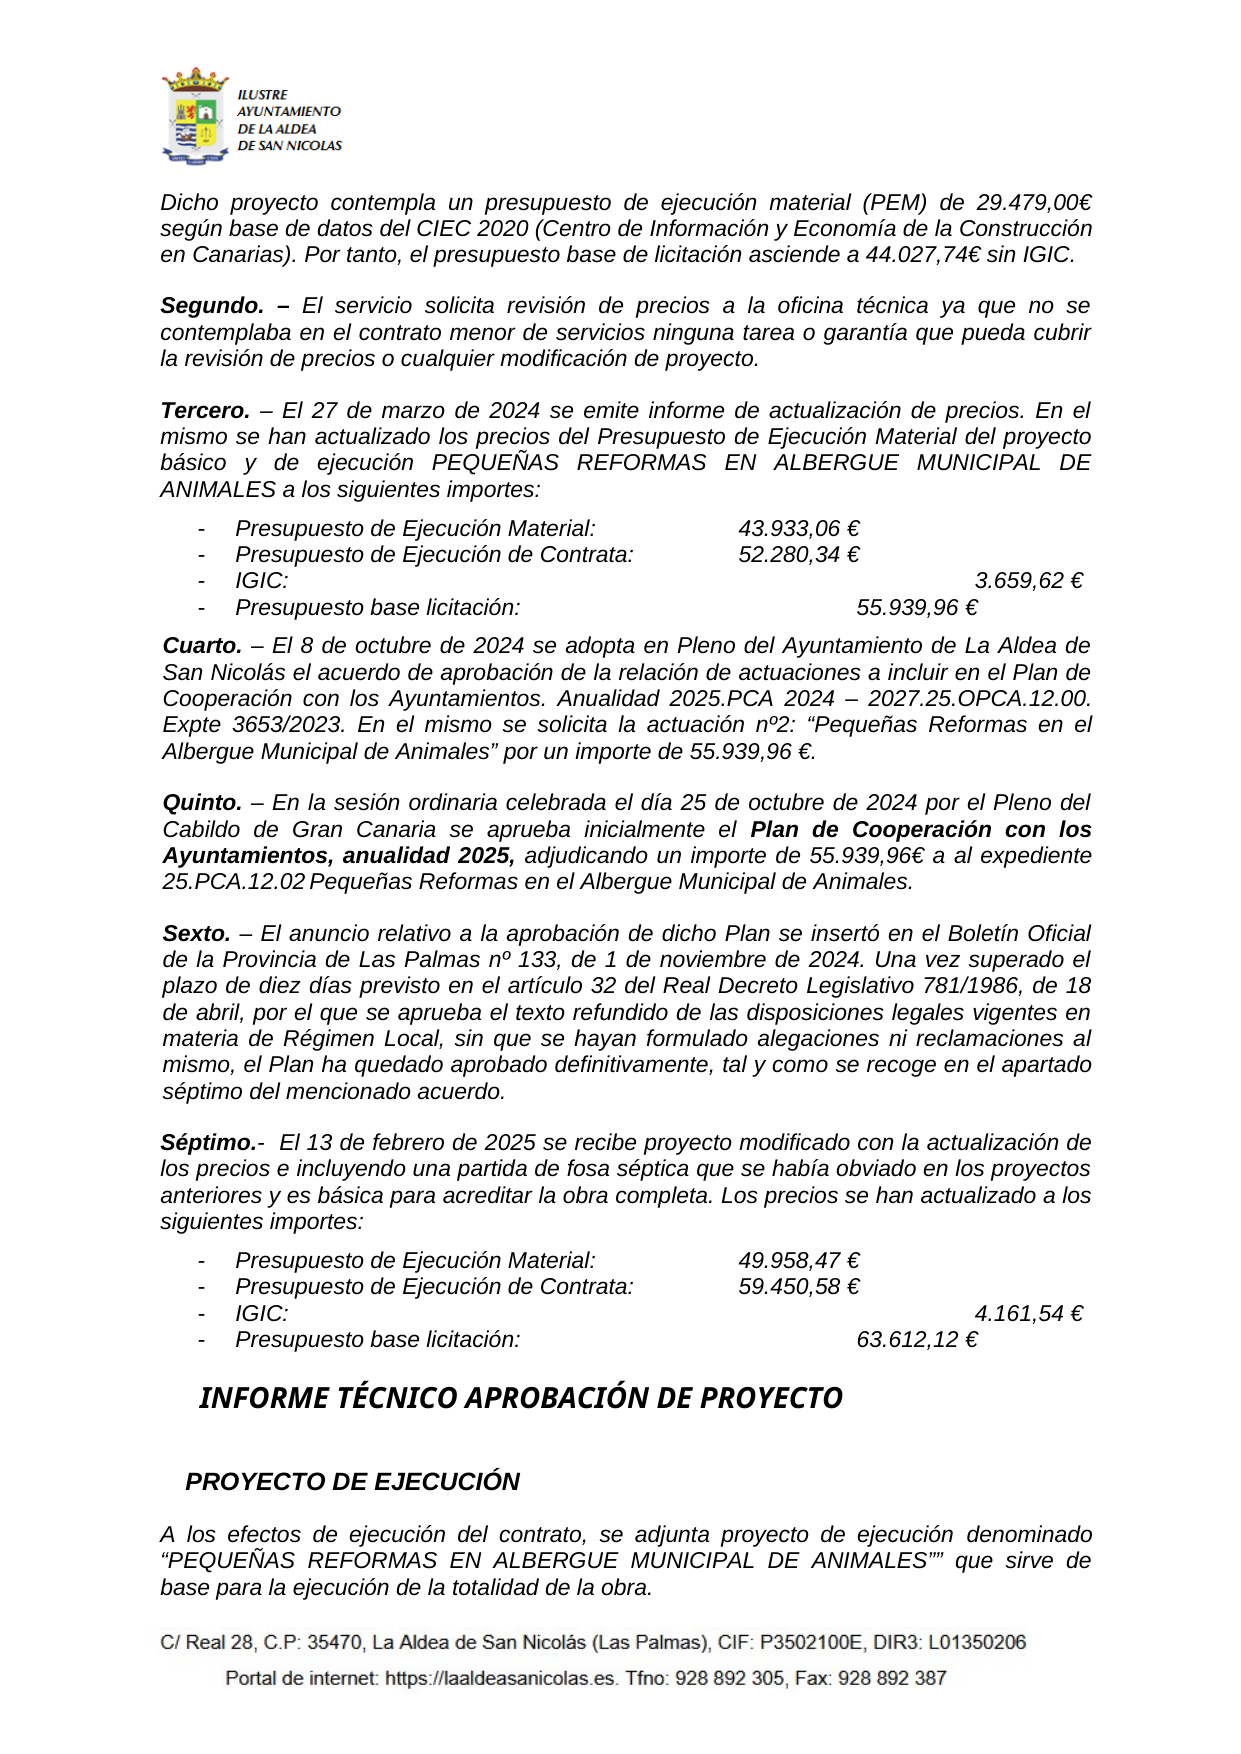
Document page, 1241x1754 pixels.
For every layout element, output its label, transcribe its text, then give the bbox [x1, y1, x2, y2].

list Presupuesto de Ejecución de Contrata: 52.280,34 € [198, 541, 1093, 567]
text Dicho proyecto contempla un presupuesto de ejecución material (PEM) de 29.479,00€ según base de datos del CIEC 2020 (Centro de Información y Economía de la Construcción en Canarias). Por tanto, el presupuesto base de licitación asciende a 44.027,74€ sin IGIC. [160, 188, 1093, 267]
subtitle INFORME TÉCNICO APROBACIÓN DE PROYECTO [192, 1377, 1093, 1417]
list Presupuesto de Ejecución Material: 43.933,06 € [198, 514, 1093, 541]
picture [148, 1626, 1034, 1694]
text A los efectos de ejecución del contrato, se adjunta proyecto de ejecución denominado “PEQUEÑAS REFORMAS EN ALBERGUE MUNICIPAL DE ANIMALES”” que sirve de base para la ejecución de la totalidad de la obra. [160, 1521, 1093, 1600]
text Séptimo.- El 13 de febrero de 2025 se recibe proyecto modificado con la actualización de los precios e incluyendo una partida de fosa séptica que se había obviado en los proyectos anteriores y es básica para acreditar la obra completa. Los precios se han actualizado a los siguientes importes: [160, 1129, 1093, 1234]
text Sexto. – El anuncio relativo a la aprobación de dicho Plan se insertó en el Boletín Oficial de la Provincia de Las Palmas nº 133, de 1 de noviembre de 2024. Una vez superado el plazo de diez días previsto en el artículo 32 del Real Decreto Legislativo 781/1986, de 18 de abril, por el que se aprueba el texto refundido de las disposiciones legales vigentes en materia de Régimen Local, sin que se hayan formulado alegaciones ni reclamaciones al mismo, el Plan ha quedado aprobado definitivamente, tal y como se recoge en el apartado séptimo del mencionado acuerdo. [162, 919, 1093, 1104]
subtitle PROYECTO DE EJECUCIÓN [185, 1467, 1093, 1496]
text Segundo. – El servicio solicita revisión de precios a la oficina técnica ya que no se contemplaba en el contrato menor de servicios ninguna tarea o garantía que pueda cubrir la revisión de precios o cualquier modificación de proyecto. [160, 292, 1093, 372]
list Presupuesto base licitación: 63.612,12 € [198, 1326, 1093, 1352]
picture [148, 59, 358, 173]
text Tercero. – El 27 de marzo de 2024 se emite informe de actualización de precios. En el mismo se han actualizado los precios del Presupuesto de Ejecución Material del proyecto básico y de ejecución PEQUEÑAS REFORMAS EN ALBERGUE MUNICIPAL DE ANIMALES a los siguientes importes: [160, 397, 1093, 502]
list IGIC: 4.161,54 € [198, 1300, 1093, 1326]
list IGIC: 3.659,62 € [198, 567, 1093, 593]
list Presupuesto base licitación: 55.939,96 € [198, 593, 1093, 620]
text Cuarto. – El 8 de octubre de 2024 se adopta en Pleno del Ayuntamiento de La Aldea de San Nicolás el acuerdo de aprobación de la relación de actuaciones a incluir en el Plan de Cooperación con los Ayuntamientos. Anualidad 2025.PCA 2024 – 2027.25.OPCA.12.00. Expte 3653/2023. En el mismo se solicita la actuación nº2: “Pequeñas Reformas en el Albergue Municipal de Animales” por un importe de 55.939,96 €. [162, 632, 1093, 764]
list Presupuesto de Ejecución Material: 49.958,47 € [198, 1247, 1093, 1273]
list Presupuesto de Ejecución de Contrata: 59.450,58 € [198, 1273, 1093, 1300]
text Quinto. – En la sesión ordinaria celebrada el día 25 de octubre de 2024 por el Pleno del Cabildo de Gran Canaria se aprueba inicialmente el Plan de Cooperación con los Ayuntamientos, anualidad 2025, adjudicando un importe de 55.939,96€ a al expediente 25.PCA.12.02 Pequeñas Reformas en el Albergue Municipal de Animales. [162, 789, 1093, 894]
